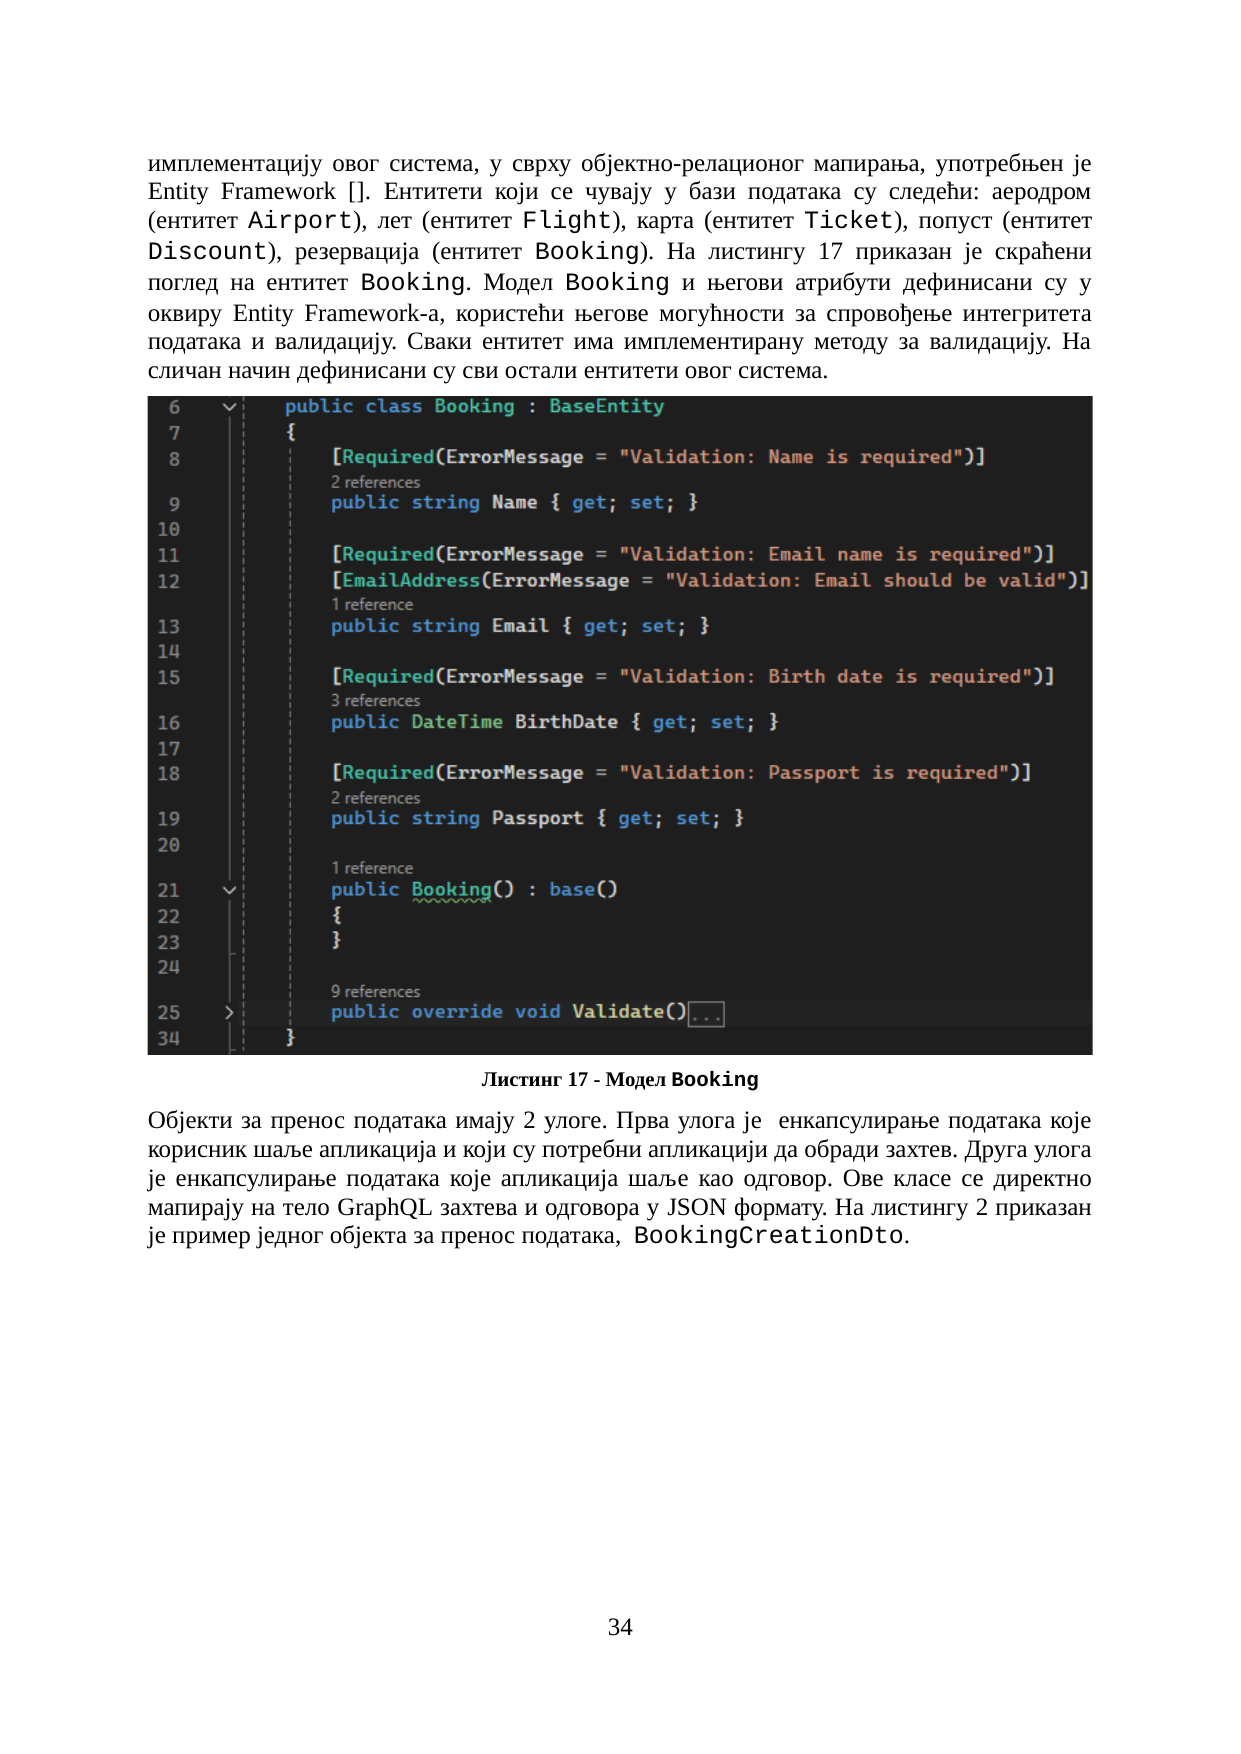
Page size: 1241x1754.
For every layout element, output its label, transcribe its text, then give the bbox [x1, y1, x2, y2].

text Објекти за пренос података имају 2 улоге. Прва улога је енкапсулирање података које корисник шаље апликација и који су потребни апликацији да обради захтев. Друга улога је енкапсулирање података које апликација шаље као одговор. Ове класе се директно мапирају на тело GraphQL захтева и одговора у JSON формату. На листингу 2 приказан је пример једног објекта за пренос података, BookingCreationDto. [148, 1105, 1092, 1251]
text Листинг 17 - Модел Booking [148, 1055, 1092, 1093]
picture [147, 396, 1093, 1055]
text имплементацију овог система, у сврху објектно-релационог мапирања, употребњен је Entity Framework []. Ентитети који се чувају у бази података су следећи: аеродром (ентитет Airport), лет (ентитет Flight), карта (ентитет Ticket), попуст (ентитет Discount), резервација (ентитет Booking). На листингу 17 приказан је скраћени поглед на ентитет Booking. Модел Booking и његови атрибути дефинисани су у оквиру Entity Framework-a, користећи његове могућности за спровођење интегритета података и валидацију. Сваки ентитет има имплементирану методу за валидацију. На сличан начин дефинисани су сви остали ентитети овог система. [148, 148, 1092, 384]
